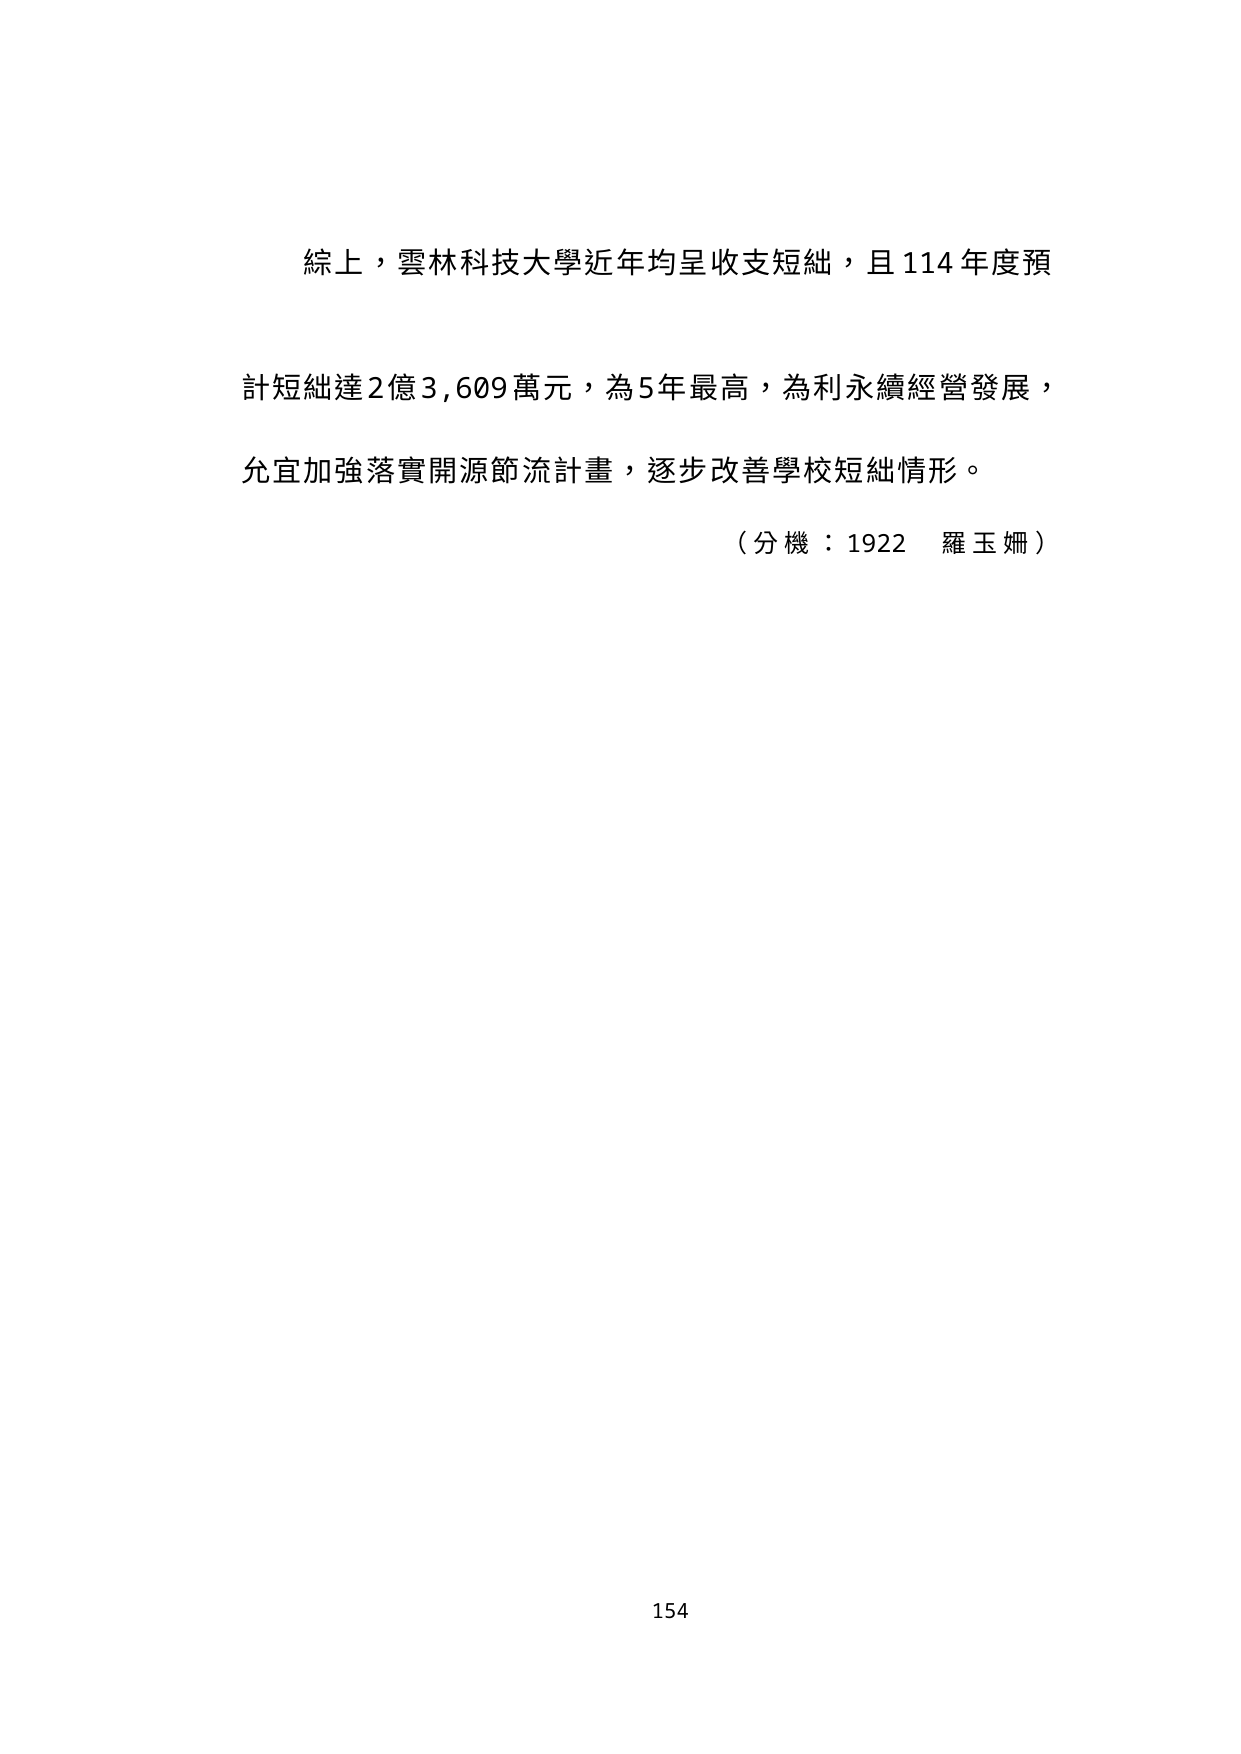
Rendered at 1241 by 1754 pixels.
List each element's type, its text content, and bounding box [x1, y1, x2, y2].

text 綜上，雲林科技大學近年均呈收支短絀，且114年度預計短絀達2億3,609萬元，為5年最高，為利永續經營發展，允宜加強落實開源節流計畫，逐步改善學校短絀情形。 [236, 177, 1063, 490]
text （分機：1922 羅玉姍） [177, 490, 1063, 552]
